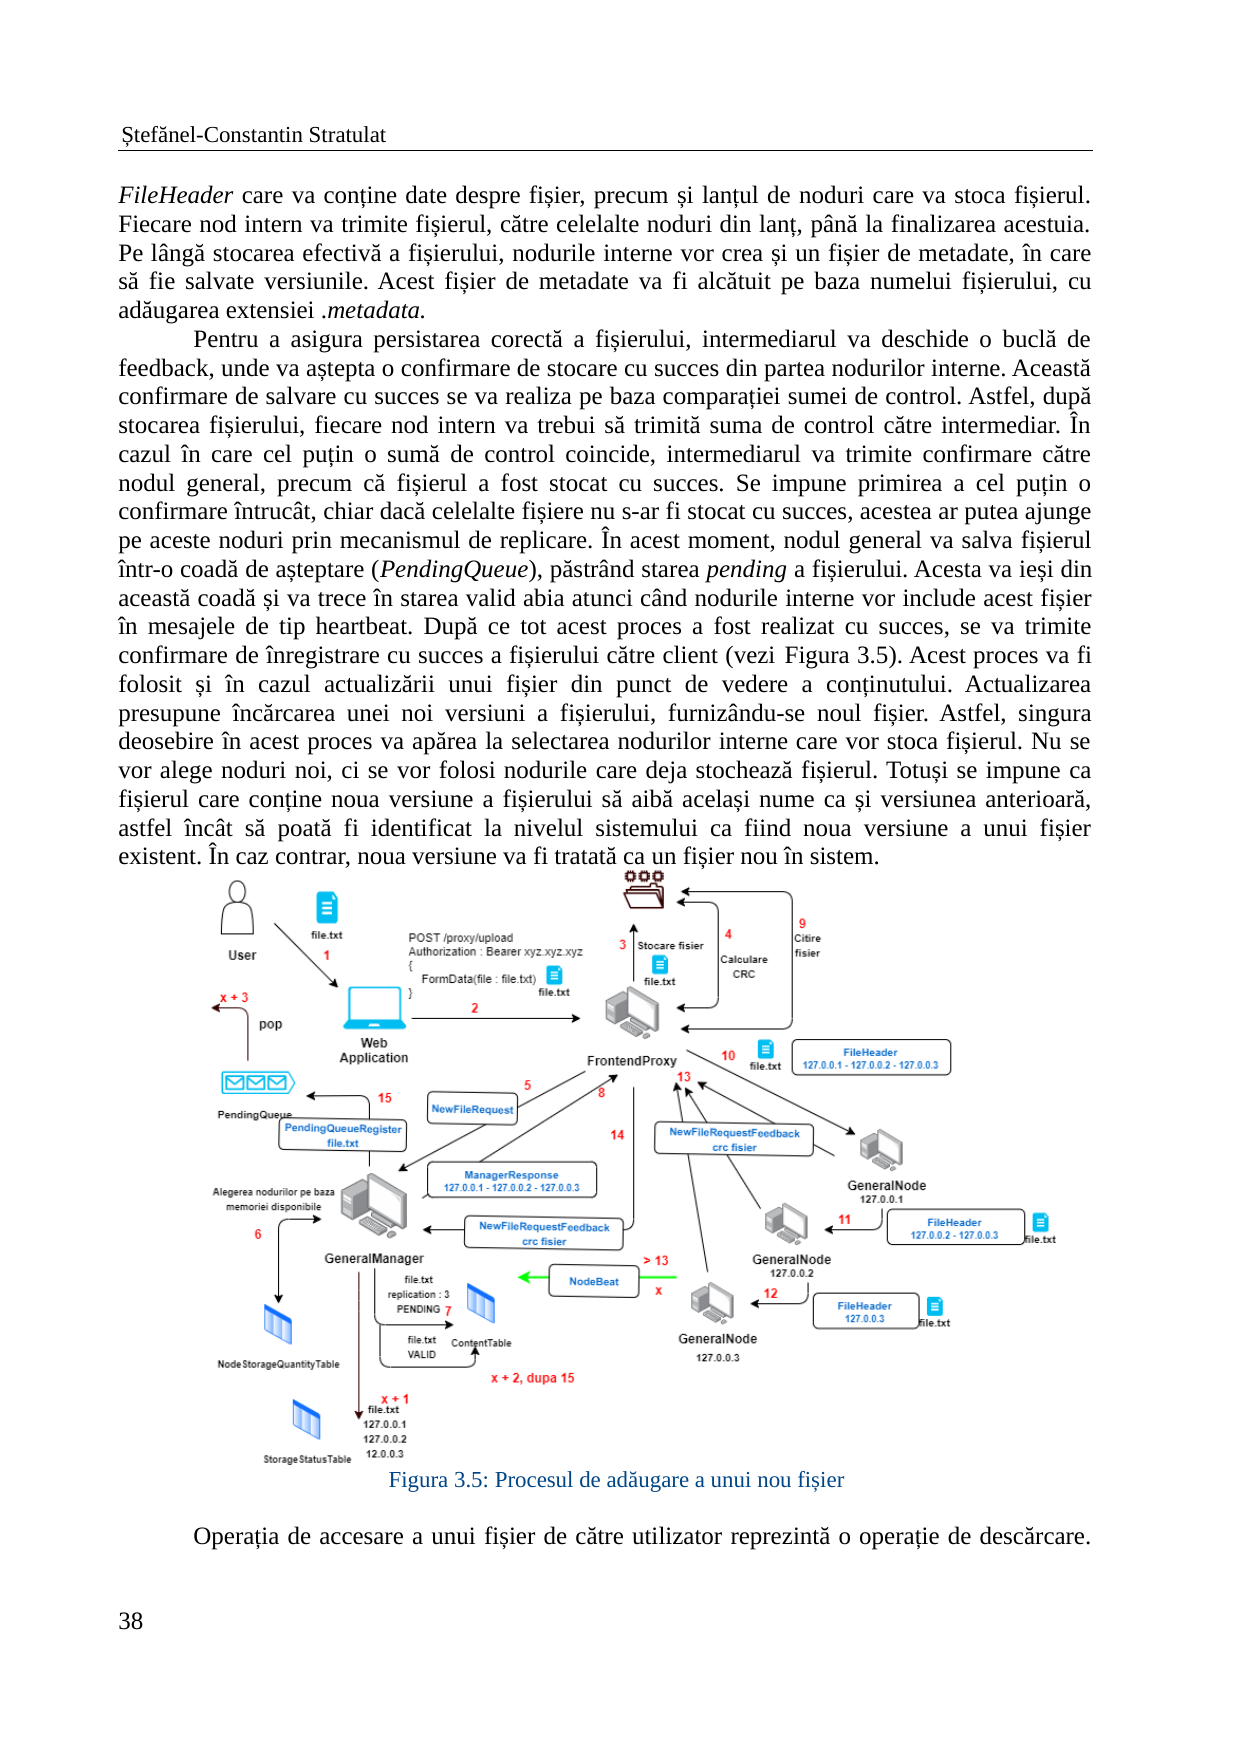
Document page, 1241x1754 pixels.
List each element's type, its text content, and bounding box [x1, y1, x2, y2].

picture [203, 870, 1057, 1467]
text Figura 3.5: Procesul de adăugare a unui nou fișier [190, 1467, 1043, 1493]
text Pentru a asigura persistarea corectă a fișierului, intermediarul va deschide o buclă de feedback, unde va aștepta o confirmare de stocare cu succes din partea nodurilor interne. Această confirmare de salvare cu succes se va realiza pe baza comparației sumei de control. Astfel, după stocarea fișierului, fiecare nod intern va trebui să trimită suma de control către intermediar. În cazul în care cel puțin o sumă de control coincide, intermediarul va trimite confirmare către nodul general, precum că fișierul a fost stocat cu succes. Se impune primirea a cel puțin o confirmare întrucât, chiar dacă celelalte fișiere nu s-ar fi stocat cu succes, acestea ar putea ajunge pe aceste noduri prin mecanismul de replicare. În acest moment, nodul general va salva fișierul într-o coadă de așteptare (PendingQueue), păstrând starea pending a fișierului. Acesta va ieși din această coadă și va trece în starea valid abia atunci când nodurile interne vor include acest fișier în mesajele de tip heartbeat. După ce tot acest proces a fost realizat cu succes, se va trimite confirmare de înregistrare cu succes a fișierului către client (vezi Figura 3.5). Acest proces va fi folosit și în cazul actualizării unui fișier din punct de vedere a conținutului. Actualizarea presupune încărcarea unei noi versiuni a fișierului, furnizându-se noul fișier. Astfel, singura deosebire în acest proces va apărea la selectarea nodurilor interne care vor stoca fișierul. Nu se vor alege noduri noi, ci se vor folosi nodurile care deja stochează fișierul. Totuși se impune ca fișierul care conține noua versiune a fișierului să aibă același nume ca și versiunea anterioară, astfel încât să poată fi identificat la nivelul sistemului ca fiind noua versiune a unui fișier existent. În caz contrar, noua versiune va fi tratată ca un fișier nou în sistem. [118, 324, 1093, 870]
text Operația de accesare a unui fișier de către utilizator reprezintă o operație de descărcare. [118, 1521, 1093, 1550]
text FileHeader care va conține date despre fișier, precum și lanțul de noduri care va stoca fișierul. Fiecare nod intern va trimite fișierul, către celelalte noduri din lanț, până la finalizarea acestuia. Pe lângă stocarea efectivă a fișierului, nodurile interne vor crea și un fișier de metadate, în care să fie salvate versiunile. Acest fișier de metadate va fi alcătuit pe baza numelui fișierului, cu adăugarea extensiei .metadata. [118, 180, 1093, 324]
